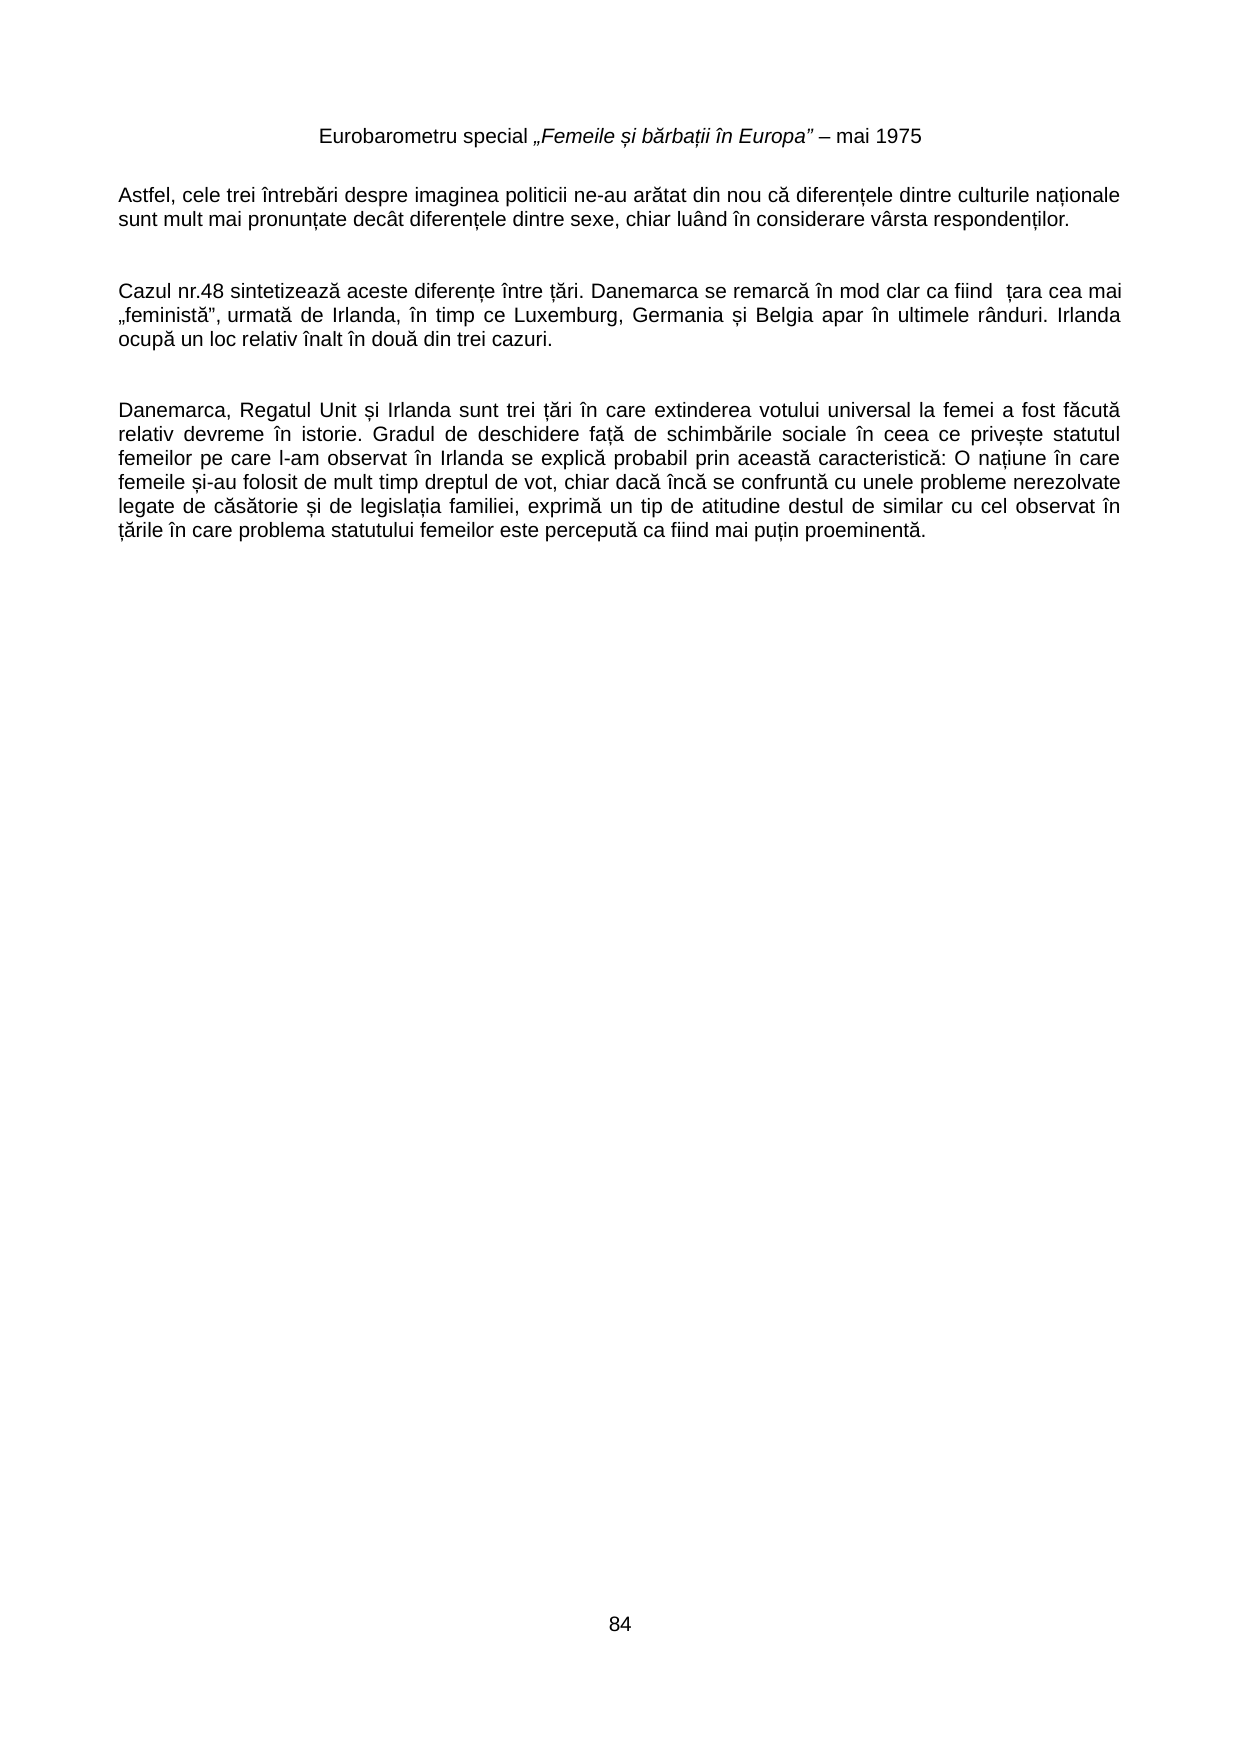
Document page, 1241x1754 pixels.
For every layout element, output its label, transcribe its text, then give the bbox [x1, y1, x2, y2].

text Danemarca, Regatul Unit și Irlanda sunt trei țări în care extinderea votului universal la femei a fost făcută relativ devreme în istorie. Gradul de deschidere față de schimbările sociale în ceea ce privește statutul femeilor pe care l-am observat în Irlanda se explică probabil prin această caracteristică: O națiune în care femeile și-au folosit de mult timp dreptul de vot, chiar dacă încă se confruntă cu unele probleme nerezolvate legate de căsătorie și de legislația familiei, exprimă un tip de atitudine destul de similar cu cel observat în țările în care problema statutului femeilor este percepută ca fiind mai puțin proeminentă. [118, 398, 1122, 541]
text Astfel, cele trei întrebări despre imaginea politicii ne-au arătat din nou că diferențele dintre culturile naționale sunt mult mai pronunțate decât diferențele dintre sexe, chiar luând în considerare vârsta respondenților. [118, 183, 1122, 231]
text Cazul nr.48 sintetizează aceste diferențe între țări. Danemarca se remarcă în mod clar ca fiind țara cea mai „feministă”, urmată de Irlanda, în timp ce Luxemburg, Germania și Belgia apar în ultimele rânduri. Irlanda ocupă un loc relativ înalt în două din trei cazuri. [118, 278, 1122, 350]
